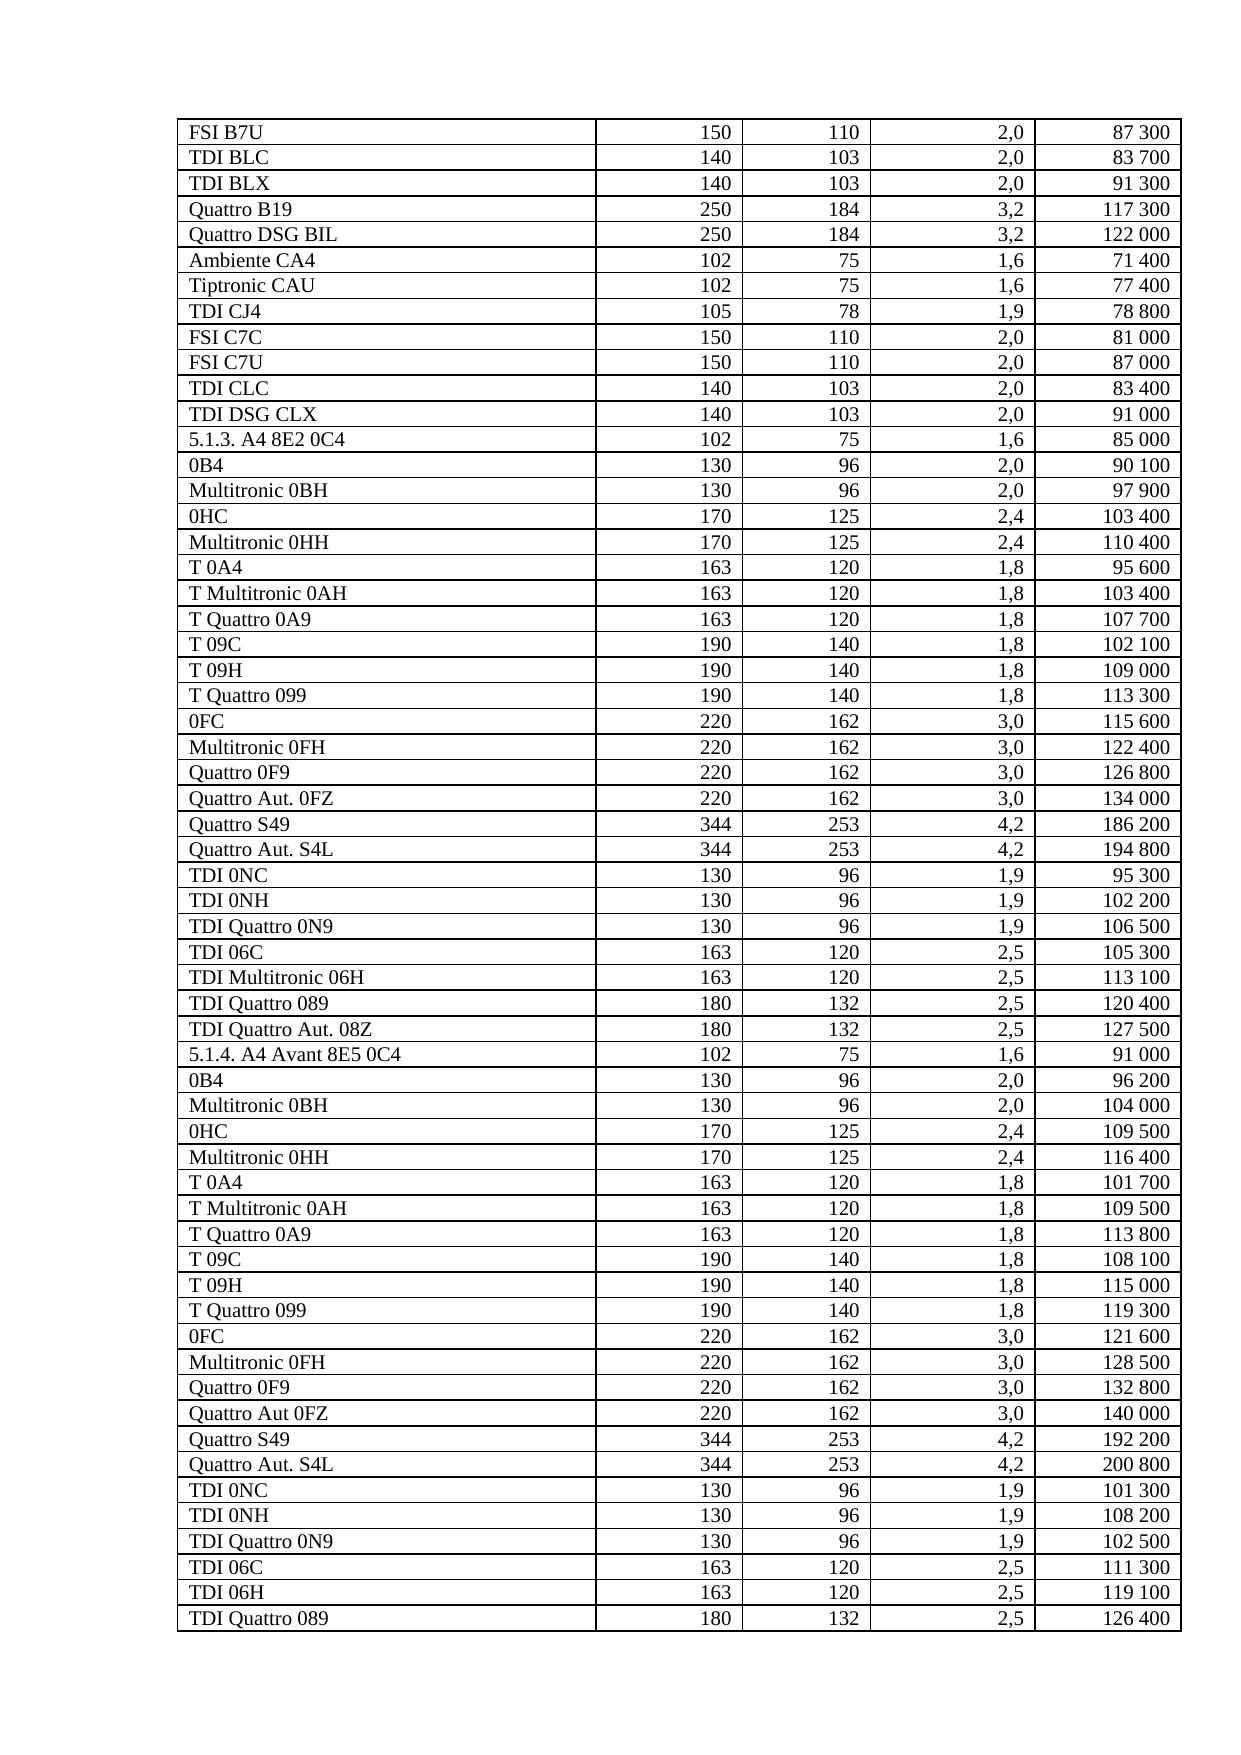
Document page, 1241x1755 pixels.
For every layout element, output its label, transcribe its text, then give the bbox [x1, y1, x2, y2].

table_cell 344 [597, 1427, 742, 1451]
table_cell 105 300 [1036, 940, 1180, 964]
table_cell 120 [743, 555, 870, 579]
table_cell 130 [597, 478, 742, 502]
table_cell 125 [743, 530, 870, 554]
table_cell T Quattro 099 [178, 1298, 595, 1322]
table_cell FSI C7U [178, 350, 595, 374]
table_cell 96 [743, 863, 870, 887]
table_cell 1,8 [871, 1298, 1034, 1322]
table_cell 253 [743, 837, 870, 861]
table_cell TDI 06H [178, 1580, 595, 1604]
table_cell 163 [597, 1580, 742, 1604]
table_cell 1,6 [871, 427, 1034, 451]
table_cell 107 700 [1036, 607, 1180, 631]
table_cell 162 [743, 1324, 870, 1348]
table_cell 119 100 [1036, 1580, 1180, 1604]
table_cell 2,0 [871, 453, 1034, 477]
table_cell 122 000 [1036, 222, 1180, 246]
table_cell T Quattro 0A9 [178, 607, 595, 631]
table_cell 170 [597, 530, 742, 554]
table_cell 102 [597, 1042, 742, 1066]
table_cell Quattro S49 [178, 1427, 595, 1451]
table_cell T Quattro 099 [178, 683, 595, 707]
table_cell 3,2 [871, 197, 1034, 221]
table_cell 71 400 [1036, 248, 1180, 272]
table_cell 253 [743, 1427, 870, 1451]
table_cell 3,0 [871, 709, 1034, 733]
table_cell T 09H [178, 1273, 595, 1297]
table_cell 113 100 [1036, 965, 1180, 989]
table_cell Quattro B19 [178, 197, 595, 221]
table_cell Tiptronic CAU [178, 273, 595, 297]
table_cell 132 800 [1036, 1375, 1180, 1399]
table_cell 96 [743, 914, 870, 938]
table_cell 126 400 [1036, 1606, 1180, 1630]
table_cell T 09C [178, 1247, 595, 1271]
table_cell 103 [743, 376, 870, 400]
table_cell 110 [743, 120, 870, 144]
table_cell FSI B7U [178, 120, 595, 144]
table_cell 102 200 [1036, 888, 1180, 912]
table_cell 127 500 [1036, 1017, 1180, 1041]
table_cell 2,0 [871, 145, 1034, 169]
table_cell 110 [743, 350, 870, 374]
table_cell T 09C [178, 632, 595, 656]
table_cell 190 [597, 658, 742, 682]
table_cell 130 [597, 1068, 742, 1092]
table_cell TDI CLC [178, 376, 595, 400]
table_cell 96 200 [1036, 1068, 1180, 1092]
table_cell 1,6 [871, 1042, 1034, 1066]
table_cell 78 [743, 299, 870, 323]
table_cell 97 900 [1036, 478, 1180, 502]
table_cell TDI Quattro 0N9 [178, 914, 595, 938]
table_cell 1,8 [871, 581, 1034, 605]
table_cell 220 [597, 1375, 742, 1399]
table_cell Quattro Aut 0FZ [178, 1401, 595, 1425]
table_cell 91 300 [1036, 171, 1180, 195]
table_cell TDI Quattro 089 [178, 991, 595, 1015]
table_cell 1,8 [871, 1196, 1034, 1220]
table_cell 0HC [178, 504, 595, 528]
table_cell 180 [597, 991, 742, 1015]
table_cell 250 [597, 197, 742, 221]
table_cell 220 [597, 735, 742, 759]
table_cell 113 300 [1036, 683, 1180, 707]
table_cell 102 [597, 427, 742, 451]
table_cell 96 [743, 1478, 870, 1502]
table_cell 2,5 [871, 940, 1034, 964]
table_cell 103 [743, 171, 870, 195]
table_cell 2,5 [871, 1606, 1034, 1630]
table_cell 190 [597, 632, 742, 656]
table_cell 3,0 [871, 1350, 1034, 1374]
table_cell 3,0 [871, 735, 1034, 759]
table_cell 1,6 [871, 273, 1034, 297]
table_cell TDI 0NC [178, 863, 595, 887]
table_cell 163 [597, 555, 742, 579]
table_cell 220 [597, 760, 742, 784]
table_cell 75 [743, 248, 870, 272]
table_cell 87 000 [1036, 350, 1180, 374]
table_cell 120 [743, 1170, 870, 1194]
table_cell 85 000 [1036, 427, 1180, 451]
table_cell 1,8 [871, 683, 1034, 707]
table_cell 120 [743, 1222, 870, 1246]
table_cell 109 500 [1036, 1196, 1180, 1220]
table_cell 75 [743, 1042, 870, 1066]
table_cell 132 [743, 1606, 870, 1630]
table_cell 3,0 [871, 1375, 1034, 1399]
table_cell 116 400 [1036, 1145, 1180, 1169]
table_cell 103 [743, 145, 870, 169]
table_cell 83 400 [1036, 376, 1180, 400]
table_cell 104 000 [1036, 1093, 1180, 1117]
table_cell 77 400 [1036, 273, 1180, 297]
table_cell 90 100 [1036, 453, 1180, 477]
table_cell 163 [597, 965, 742, 989]
table_cell 91 000 [1036, 1042, 1180, 1066]
table_cell 120 [743, 1580, 870, 1604]
table_cell 1,8 [871, 607, 1034, 631]
table_cell 186 200 [1036, 812, 1180, 836]
table_cell 140 [597, 376, 742, 400]
table_cell 122 400 [1036, 735, 1180, 759]
table_cell 108 200 [1036, 1503, 1180, 1527]
table_cell Multitronic 0FH [178, 1350, 595, 1374]
table_cell 120 [743, 940, 870, 964]
table_cell 83 700 [1036, 145, 1180, 169]
table_cell 125 [743, 1119, 870, 1143]
table_cell 95 300 [1036, 863, 1180, 887]
table_cell Quattro 0F9 [178, 760, 595, 784]
table_cell 250 [597, 222, 742, 246]
table_cell 96 [743, 888, 870, 912]
table_cell 96 [743, 478, 870, 502]
table_cell Multitronic 0BH [178, 1093, 595, 1117]
table_cell 121 600 [1036, 1324, 1180, 1348]
table_cell 170 [597, 504, 742, 528]
table_cell TDI 06C [178, 1555, 595, 1579]
table_cell 101 700 [1036, 1170, 1180, 1194]
table_cell 108 100 [1036, 1247, 1180, 1271]
table_cell 4,2 [871, 812, 1034, 836]
table_cell 0FC [178, 1324, 595, 1348]
table_cell 163 [597, 1222, 742, 1246]
table_cell 344 [597, 1452, 742, 1476]
table_cell 2,5 [871, 965, 1034, 989]
table_cell TDI 0NH [178, 1503, 595, 1527]
table_cell 117 300 [1036, 197, 1180, 221]
table_cell 2,0 [871, 376, 1034, 400]
table_cell 162 [743, 1375, 870, 1399]
table_cell 200 800 [1036, 1452, 1180, 1476]
table_cell Quattro 0F9 [178, 1375, 595, 1399]
table_cell 111 300 [1036, 1555, 1180, 1579]
table_cell Ambiente CA4 [178, 248, 595, 272]
table_cell 2,4 [871, 504, 1034, 528]
table_cell 2,0 [871, 1068, 1034, 1092]
table_cell 120 [743, 581, 870, 605]
table_cell 102 500 [1036, 1529, 1180, 1553]
table_cell FSI C7C [178, 325, 595, 349]
table_cell 96 [743, 453, 870, 477]
table_cell TDI DSG CLX [178, 402, 595, 426]
table_cell 125 [743, 1145, 870, 1169]
table_cell 2,5 [871, 1555, 1034, 1579]
table_cell TDI CJ4 [178, 299, 595, 323]
table_cell 2,0 [871, 171, 1034, 195]
table_cell 1,8 [871, 658, 1034, 682]
table_cell 95 600 [1036, 555, 1180, 579]
table_cell 162 [743, 760, 870, 784]
table_cell 1,8 [871, 555, 1034, 579]
table_cell 75 [743, 273, 870, 297]
table_cell 2,5 [871, 1017, 1034, 1041]
table_cell TDI Multitronic 06H [178, 965, 595, 989]
table_cell T 0A4 [178, 555, 595, 579]
table_cell T Multitronic 0AH [178, 1196, 595, 1220]
table_cell 162 [743, 1350, 870, 1374]
table_cell 2,0 [871, 325, 1034, 349]
table_cell 140 [597, 171, 742, 195]
table_cell 190 [597, 1273, 742, 1297]
table_cell 162 [743, 735, 870, 759]
table_cell 130 [597, 914, 742, 938]
table_cell 102 100 [1036, 632, 1180, 656]
table_cell Quattro Aut. 0FZ [178, 786, 595, 810]
table_cell 102 [597, 248, 742, 272]
table_cell 163 [597, 607, 742, 631]
table_cell 0B4 [178, 453, 595, 477]
table_cell 220 [597, 1324, 742, 1348]
table_cell 1,9 [871, 914, 1034, 938]
table_cell 190 [597, 1247, 742, 1271]
table_cell 140 [743, 1298, 870, 1322]
table_cell 130 [597, 863, 742, 887]
table_cell 1,9 [871, 1503, 1034, 1527]
table_cell 163 [597, 940, 742, 964]
table_cell 220 [597, 1401, 742, 1425]
table_cell 253 [743, 1452, 870, 1476]
table_cell 140 000 [1036, 1401, 1180, 1425]
table_cell 140 [743, 1247, 870, 1271]
table_cell T Quattro 0A9 [178, 1222, 595, 1246]
table_cell 96 [743, 1529, 870, 1553]
table_cell 119 300 [1036, 1298, 1180, 1322]
table_cell 1,8 [871, 1247, 1034, 1271]
table_cell Multitronic 0HH [178, 530, 595, 554]
table_cell T Multitronic 0AH [178, 581, 595, 605]
table_cell 126 800 [1036, 760, 1180, 784]
table_cell 180 [597, 1017, 742, 1041]
table_cell 103 [743, 402, 870, 426]
table_cell TDI BLX [178, 171, 595, 195]
table_cell 163 [597, 1555, 742, 1579]
table_cell 162 [743, 1401, 870, 1425]
table_cell TDI Quattro 0N9 [178, 1529, 595, 1553]
table_cell 1,9 [871, 1478, 1034, 1502]
table_cell 96 [743, 1503, 870, 1527]
table_cell 110 400 [1036, 530, 1180, 554]
table_cell 125 [743, 504, 870, 528]
table_cell 140 [743, 683, 870, 707]
table_cell 253 [743, 812, 870, 836]
table_cell 113 800 [1036, 1222, 1180, 1246]
table_cell 344 [597, 837, 742, 861]
table_cell 140 [597, 145, 742, 169]
table_cell 1,9 [871, 863, 1034, 887]
table_cell 150 [597, 350, 742, 374]
table_cell 120 [743, 1555, 870, 1579]
table_cell Quattro Aut. S4L [178, 1452, 595, 1476]
table_cell 0FC [178, 709, 595, 733]
table_cell 115 600 [1036, 709, 1180, 733]
table_cell 140 [743, 632, 870, 656]
table_cell Quattro Aut. S4L [178, 837, 595, 861]
table_cell 170 [597, 1119, 742, 1143]
table_cell TDI 06C [178, 940, 595, 964]
table_cell 184 [743, 222, 870, 246]
table_cell 2,0 [871, 1093, 1034, 1117]
table_cell 4,2 [871, 1427, 1034, 1451]
table_cell 120 [743, 1196, 870, 1220]
table_cell 163 [597, 1170, 742, 1194]
table_cell 170 [597, 1145, 742, 1169]
table_cell 0B4 [178, 1068, 595, 1092]
table_cell 87 300 [1036, 120, 1180, 144]
table_cell 1,8 [871, 1222, 1034, 1246]
table_cell T 0A4 [178, 1170, 595, 1194]
table_cell 190 [597, 683, 742, 707]
table_cell 3,2 [871, 222, 1034, 246]
table_cell 162 [743, 709, 870, 733]
table_cell 220 [597, 786, 742, 810]
table_cell 110 [743, 325, 870, 349]
table_cell 130 [597, 1093, 742, 1117]
table_cell TDI Quattro 089 [178, 1606, 595, 1630]
table_cell 2,4 [871, 1119, 1034, 1143]
table_cell 2,4 [871, 1145, 1034, 1169]
table_cell 81 000 [1036, 325, 1180, 349]
table_cell 184 [743, 197, 870, 221]
table_cell 344 [597, 812, 742, 836]
table_cell 220 [597, 1350, 742, 1374]
table_cell 150 [597, 120, 742, 144]
table_cell 101 300 [1036, 1478, 1180, 1502]
table_cell T 09H [178, 658, 595, 682]
table_cell 1,9 [871, 299, 1034, 323]
table_cell 130 [597, 888, 742, 912]
table_cell 163 [597, 581, 742, 605]
table_cell 130 [597, 1478, 742, 1502]
table_cell 163 [597, 1196, 742, 1220]
table_cell TDI BLC [178, 145, 595, 169]
table_cell Multitronic 0FH [178, 735, 595, 759]
table_cell 102 [597, 273, 742, 297]
table_cell 2,0 [871, 120, 1034, 144]
table_cell 109 000 [1036, 658, 1180, 682]
table_cell 5.1.3. A4 8E2 0C4 [178, 427, 595, 451]
table_cell 96 [743, 1068, 870, 1092]
table_cell 103 400 [1036, 581, 1180, 605]
table_cell 1,9 [871, 1529, 1034, 1553]
table_cell 2,0 [871, 402, 1034, 426]
table_cell 150 [597, 325, 742, 349]
table_cell 2,4 [871, 530, 1034, 554]
table_cell 91 000 [1036, 402, 1180, 426]
table_cell 1,8 [871, 1273, 1034, 1297]
table_cell 1,8 [871, 1170, 1034, 1194]
table_cell TDI Quattro Aut. 08Z [178, 1017, 595, 1041]
table_cell 103 400 [1036, 504, 1180, 528]
table_cell 106 500 [1036, 914, 1180, 938]
table_cell 140 [597, 402, 742, 426]
table_cell 132 [743, 1017, 870, 1041]
table_cell 109 500 [1036, 1119, 1180, 1143]
table_cell 130 [597, 1529, 742, 1553]
table_cell 75 [743, 427, 870, 451]
table_cell 130 [597, 1503, 742, 1527]
table_cell 140 [743, 1273, 870, 1297]
table_cell TDI 0NH [178, 888, 595, 912]
table_cell 5.1.4. A4 Avant 8E5 0C4 [178, 1042, 595, 1066]
table_cell 3,0 [871, 760, 1034, 784]
table_cell 1,9 [871, 888, 1034, 912]
table_cell Quattro S49 [178, 812, 595, 836]
table_cell 134 000 [1036, 786, 1180, 810]
table_cell 220 [597, 709, 742, 733]
table_cell 2,0 [871, 478, 1034, 502]
table_cell 3,0 [871, 1401, 1034, 1425]
table_cell 120 [743, 607, 870, 631]
table_cell 1,6 [871, 248, 1034, 272]
table_cell 128 500 [1036, 1350, 1180, 1374]
table_cell 105 [597, 299, 742, 323]
table_cell 140 [743, 658, 870, 682]
table_cell Multitronic 0BH [178, 478, 595, 502]
table_cell 2,5 [871, 991, 1034, 1015]
table_cell 3,0 [871, 786, 1034, 810]
table_cell TDI 0NC [178, 1478, 595, 1502]
table_cell 130 [597, 453, 742, 477]
table_cell 0HC [178, 1119, 595, 1143]
table_cell 2,0 [871, 350, 1034, 374]
table_cell 96 [743, 1093, 870, 1117]
table_cell 192 200 [1036, 1427, 1180, 1451]
table_cell Quattro DSG BIL [178, 222, 595, 246]
table_cell 3,0 [871, 1324, 1034, 1348]
table_cell 190 [597, 1298, 742, 1322]
table_cell 4,2 [871, 837, 1034, 861]
table_cell 1,8 [871, 632, 1034, 656]
table_cell Multitronic 0HH [178, 1145, 595, 1169]
table_cell 115 000 [1036, 1273, 1180, 1297]
table_cell 120 [743, 965, 870, 989]
table_cell 180 [597, 1606, 742, 1630]
table_cell 4,2 [871, 1452, 1034, 1476]
table_cell 2,5 [871, 1580, 1034, 1604]
table_cell 194 800 [1036, 837, 1180, 861]
table_cell 162 [743, 786, 870, 810]
table_cell 132 [743, 991, 870, 1015]
table_cell 78 800 [1036, 299, 1180, 323]
table_cell 120 400 [1036, 991, 1180, 1015]
